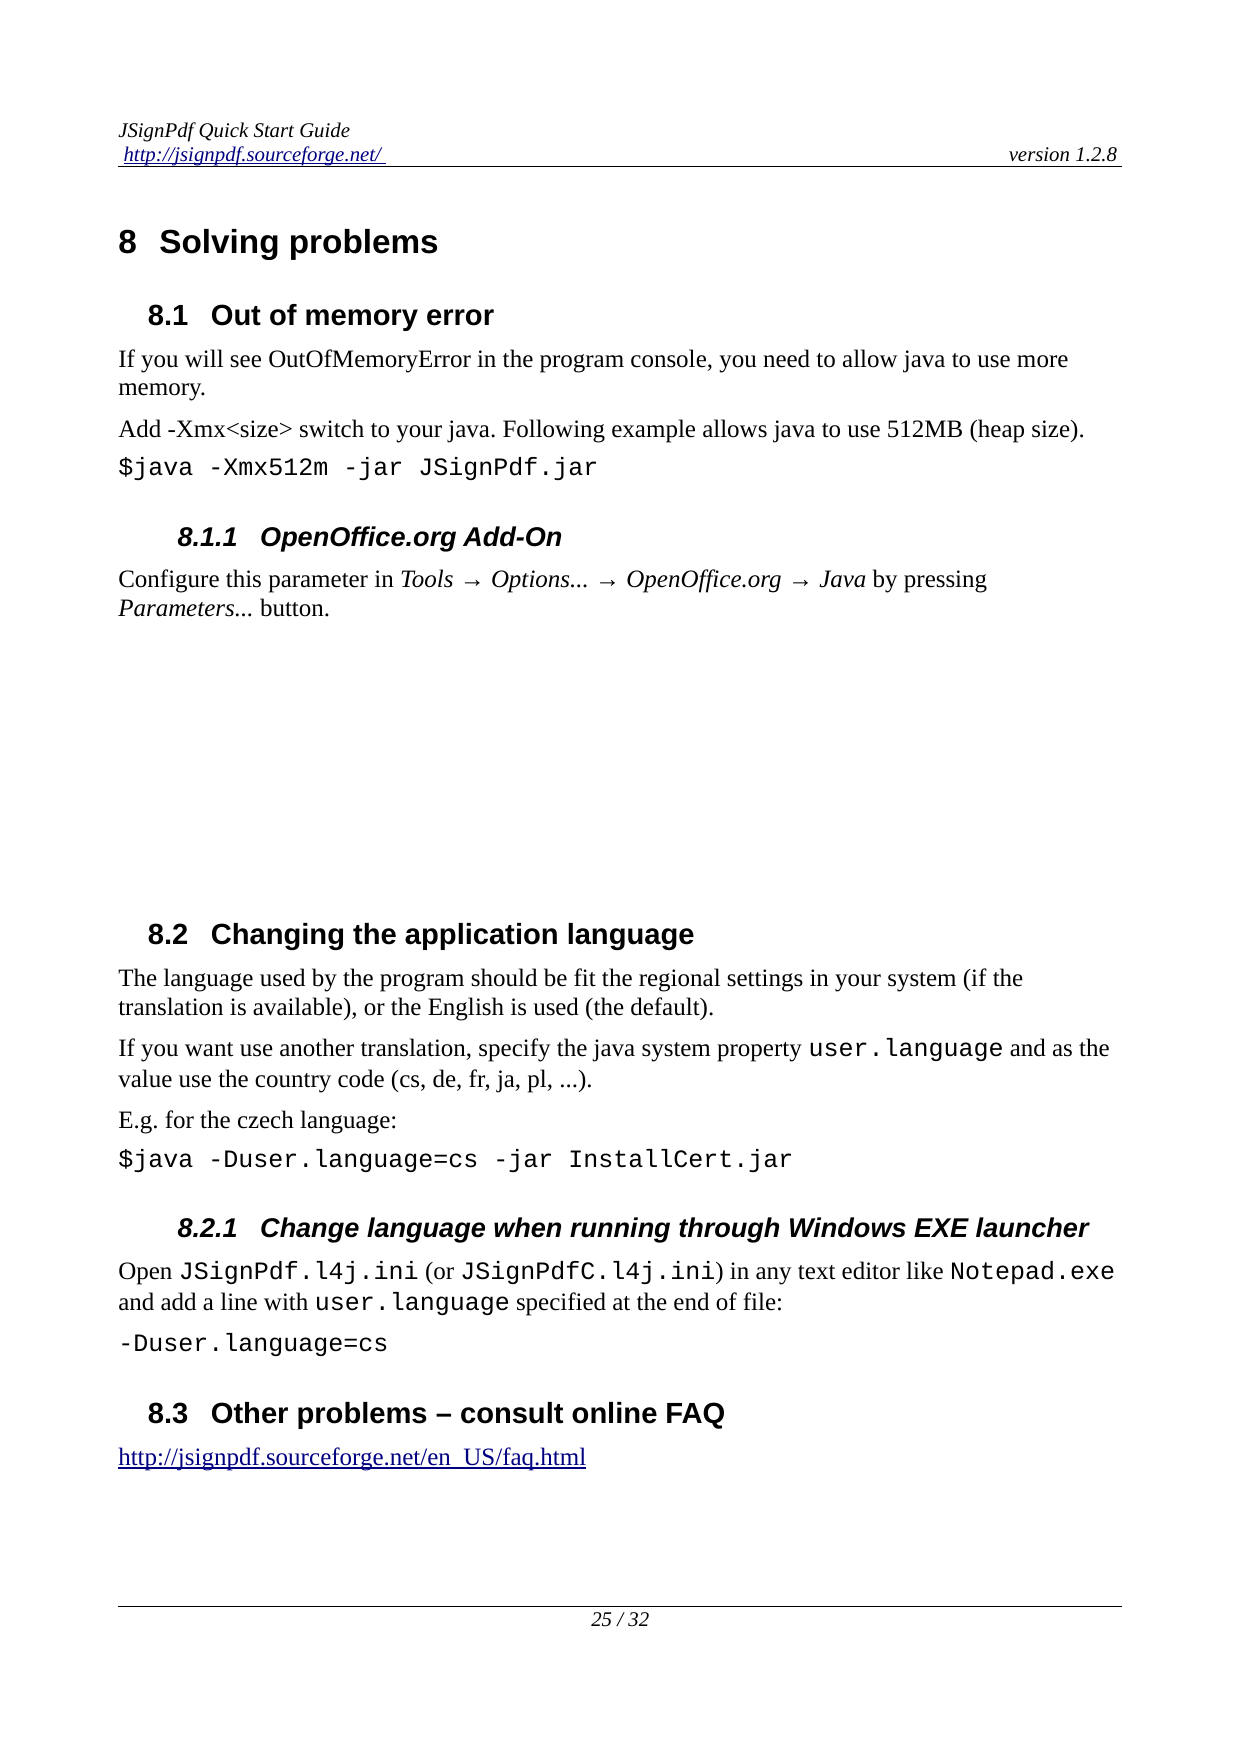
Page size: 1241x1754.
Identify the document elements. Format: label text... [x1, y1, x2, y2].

text $java -Duser.language=cs -jar InstallCert.jar [118, 1147, 1122, 1175]
text http://jsignpdf.sourceforge.net/en_US/faq.html [118, 1442, 1122, 1471]
text The language used by the program should be fit the regional settings in your system (if the translation is available), or the English is used (the default). [118, 963, 1122, 1021]
subtitle Change language when running through Windows EXE launcher [177, 1212, 1122, 1244]
text -Duser.language=cs [118, 1330, 1122, 1359]
subtitle Other problems – consult online FAQ [148, 1396, 1116, 1430]
text $java -Xmx512m -jar JSignPdf.jar [118, 455, 1122, 483]
subtitle Solving problems [118, 222, 1122, 260]
text Add -Xmx<size> switch to your java. Following example allows java to use 512MB (heap size). [118, 414, 1122, 442]
text Open JSignPdf.l4j.ini (or JSignPdfC.l4j.ini) in any text editor like Notepad.exe and add a line with user.language specified at the end of file: [118, 1256, 1122, 1318]
subtitle Out of memory error [148, 298, 1116, 331]
text Configure this parameter in Tools → Options... → OpenOffice.org → Java by pressing Parameters... button. [118, 564, 1122, 622]
subtitle OpenOffice.org Add-On [177, 521, 1122, 552]
text If you want use another translation, specify the java system property user.language and as the value use the country code (cs, de, fr, ja, pl, ...). [118, 1033, 1122, 1093]
subtitle Changing the application language [148, 659, 1116, 951]
text If you will see OutOfMemoryError in the program console, you need to allow java to use more memory. [118, 344, 1122, 401]
text E.g. for the czech language: [118, 1105, 1122, 1134]
